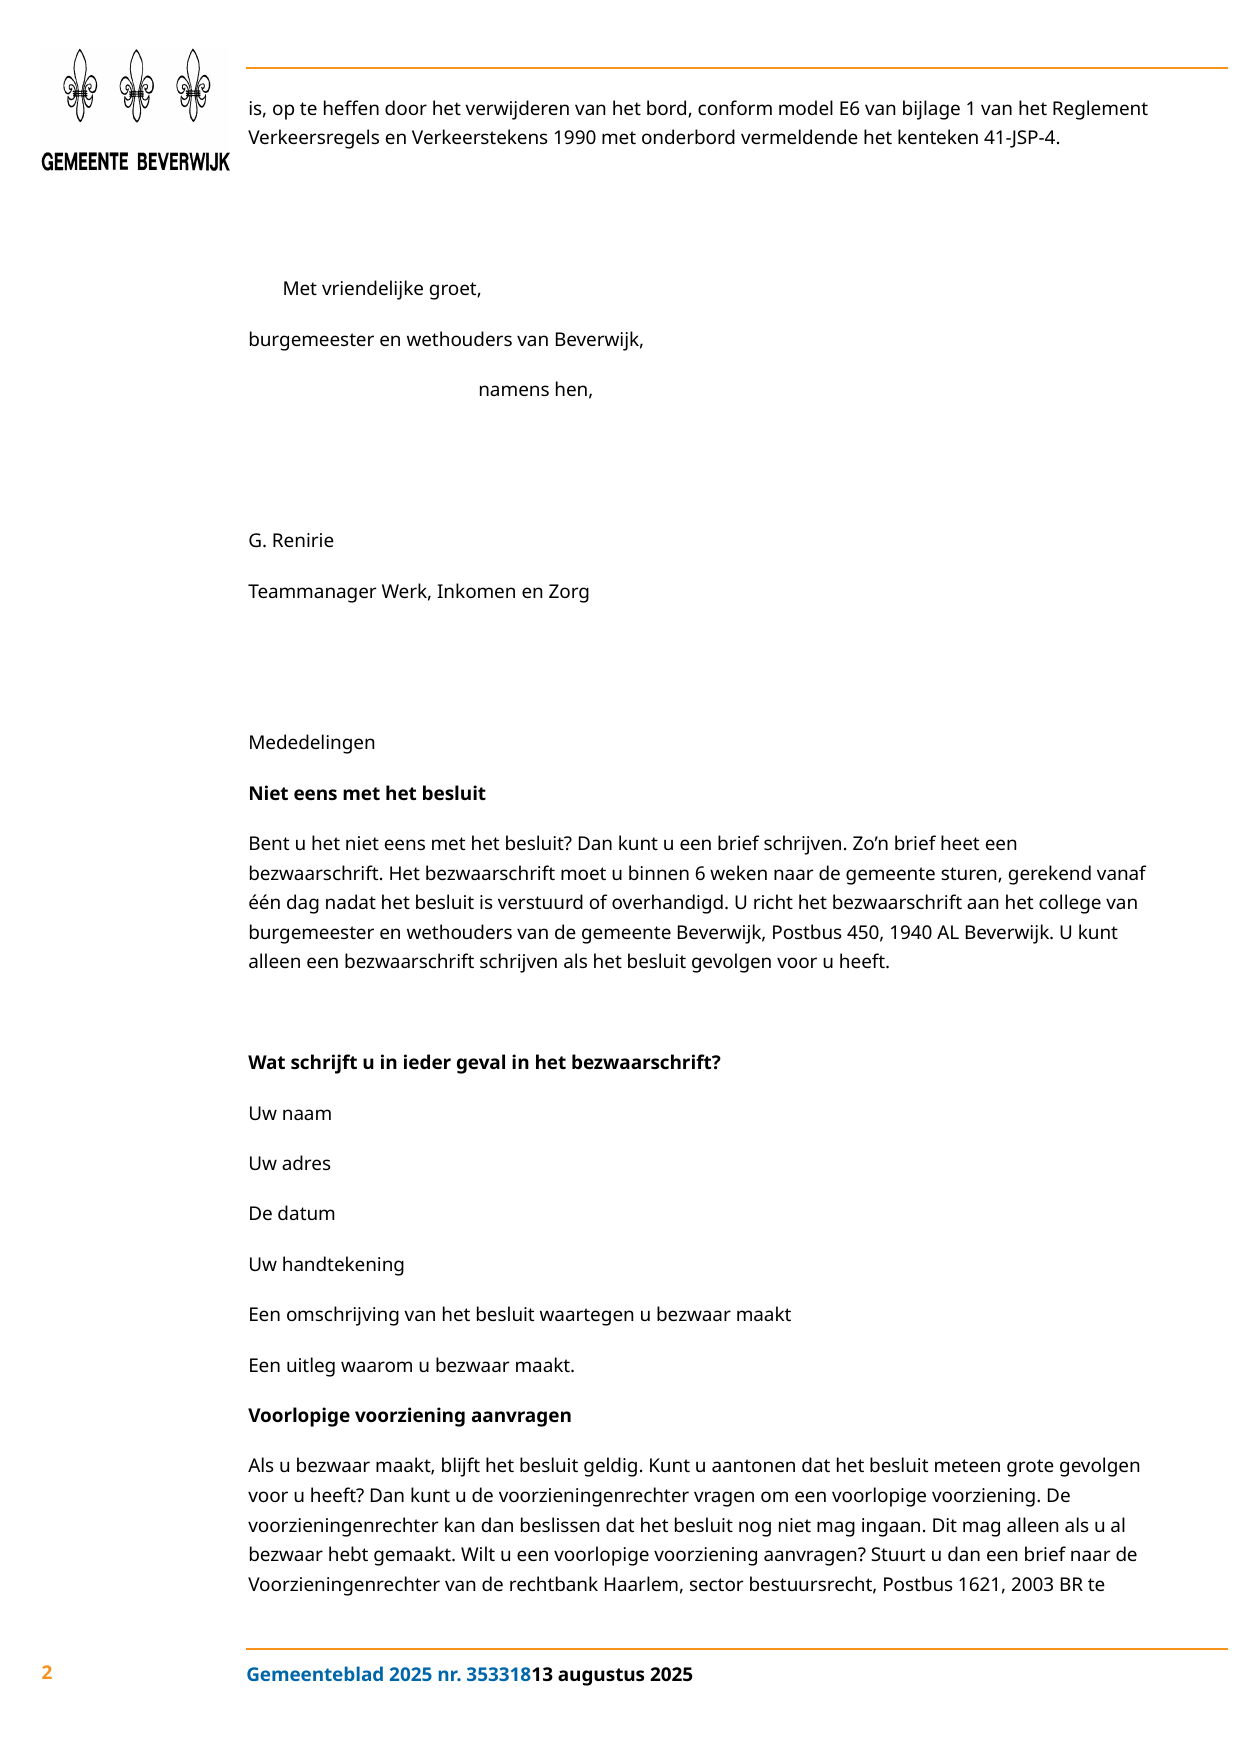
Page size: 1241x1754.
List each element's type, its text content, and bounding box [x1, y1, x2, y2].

text G. Renirie [248, 528, 1152, 553]
text Mededelingen [248, 729, 1152, 755]
text De datum [248, 1201, 1152, 1226]
text Bent u het niet eens met het besluit? Dan kunt u een brief schrijven. Zo’n brief heet een bezwaarschrift. Het bezwaarschrift moet u binnen 6 weken naar de gemeente sturen, gerekend vanaf één dag nadat het besluit is verstuurd of overhandigd. U richt het bezwaarschrift aan het college van burgemeester en wethouders van de gemeente Beverwijk, Postbus 450, 1940 AL Beverwijk. U kunt alleen een bezwaarschrift schrijven als het besluit gevolgen voor u heeft. [248, 830, 1152, 974]
text Voorlopige voorziening aanvragen [248, 1402, 1152, 1428]
text Uw handtekening [248, 1251, 1152, 1277]
picture [41, 47, 231, 172]
text Met vriendelijke groet, [248, 276, 1152, 301]
text Een uitleg waarom u bezwaar maakt. [248, 1352, 1152, 1378]
text Teammanager Werk, Inkomen en Zorg [248, 578, 1152, 604]
text burgemeester en wethouders van Beverwijk, [248, 326, 1152, 352]
text is, op te heffen door het verwijderen van het bord, conform model E6 van bijlage 1 van het Reglement Verkeersregels en Verkeerstekens 1990 met onderbord vermeldende het kenteken 41-JSP-4. [248, 95, 1152, 150]
text Een omschrijving van het besluit waartegen u bezwaar maakt [248, 1301, 1152, 1327]
text Uw adres [248, 1150, 1152, 1176]
text Als u bezwaar maakt, blijft het besluit geldig. Kunt u aantonen dat het besluit meteen grote gevolgen voor u heeft? Dan kunt u de voorzieningenrechter vragen om een voorlopige voorziening. De voorzieningenrechter kan dan beslissen dat het besluit nog niet mag ingaan. Dit mag alleen als u al bezwaar hebt gemaakt. Wilt u een voorlopige voorziening aanvragen? Stuurt u dan een brief naar de Voorzieningenrechter van de rechtbank Haarlem, sector bestuursrecht, Postbus 1621, 2003 BR te [248, 1453, 1152, 1597]
text Wat schrijft u in ieder geval in het bezwaarschrift? [248, 1049, 1152, 1075]
text namens hen, [248, 376, 1152, 402]
text Niet eens met het besluit [248, 780, 1152, 806]
text Uw naam [248, 1100, 1152, 1126]
